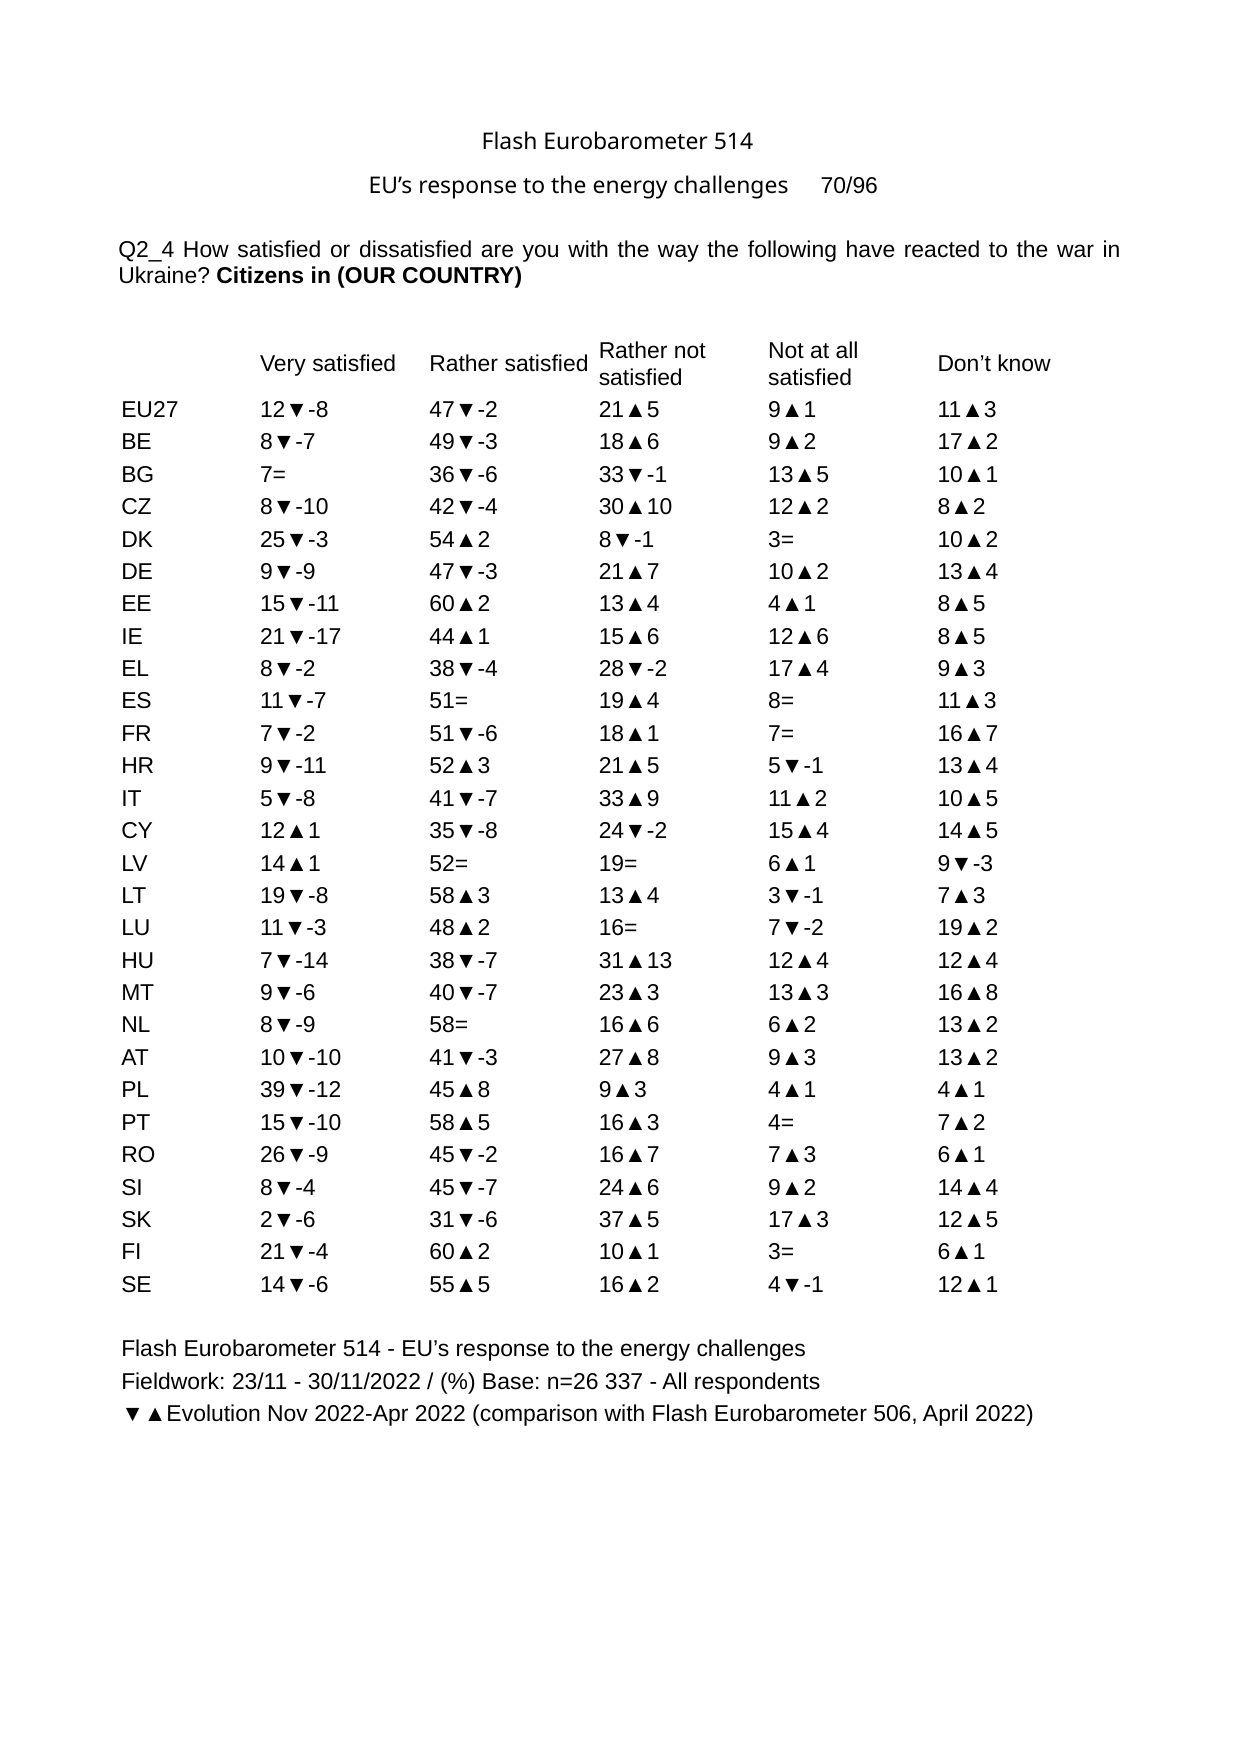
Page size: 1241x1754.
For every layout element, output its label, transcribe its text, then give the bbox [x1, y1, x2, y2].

table_cell 51= [426, 685, 596, 717]
table_cell 5▼-8 [257, 782, 426, 814]
table_cell BE [118, 425, 257, 458]
table_cell 12▲6 [765, 620, 934, 652]
table_cell 13▲4 [596, 587, 765, 620]
table_cell 8▼-1 [596, 523, 765, 555]
table_cell 16▲6 [596, 1009, 765, 1041]
table_cell DE [118, 555, 257, 587]
table_cell EL [118, 652, 257, 684]
table_cell 19▼-8 [257, 879, 426, 911]
table_cell 15▲6 [596, 620, 765, 652]
table_cell 15▼-11 [257, 587, 426, 620]
table_cell ▼▲Evolution Nov 2022-Apr 2022 (comparison with Flash Eurobarometer 506, April 2022) [118, 1397, 1104, 1429]
table_cell 18▲6 [596, 425, 765, 458]
table_cell 38▼-7 [426, 944, 596, 976]
table_cell 16= [596, 911, 765, 944]
table_header Very satisfied [257, 334, 426, 393]
table_cell 47▼-2 [426, 393, 596, 425]
table_cell 45▲8 [426, 1073, 596, 1106]
table_cell 58▲5 [426, 1106, 596, 1138]
table_cell PL [118, 1073, 257, 1106]
table_cell 58= [426, 1009, 596, 1041]
table_cell SI [118, 1170, 257, 1203]
table_cell 42▼-4 [426, 490, 596, 522]
table_cell 26▼-9 [257, 1138, 426, 1170]
table_cell 13▲2 [934, 1009, 1104, 1041]
text Q2_4 How satisfied or dissatisfied are you with the way the following have reacted to the war in Ukraine? Citizens in (OUR COUNTRY) [118, 236, 1122, 289]
table_cell 10▲1 [596, 1235, 765, 1268]
table_cell 6▲1 [934, 1235, 1104, 1268]
table_cell NL [118, 1009, 257, 1041]
table_cell 3= [765, 523, 934, 555]
table_cell 12▲2 [765, 490, 934, 522]
table_header [118, 334, 257, 393]
table_cell 17▲4 [765, 652, 934, 684]
table_cell 30▲10 [596, 490, 765, 522]
table_cell 52= [426, 846, 596, 879]
table_cell 8= [765, 685, 934, 717]
table_cell RO [118, 1138, 257, 1170]
table_cell 16▲7 [596, 1138, 765, 1170]
table_cell 52▲3 [426, 749, 596, 782]
table_cell 11▲2 [765, 782, 934, 814]
table_cell [765, 1300, 934, 1332]
table_cell HU [118, 944, 257, 976]
table_cell 13▲4 [934, 555, 1104, 587]
table_cell 18▲1 [596, 717, 765, 749]
table_cell 9▲3 [765, 1041, 934, 1073]
table_cell 13▲3 [765, 976, 934, 1008]
table_cell AT [118, 1041, 257, 1073]
table_cell 12▼-8 [257, 393, 426, 425]
table_cell 14▼-6 [257, 1268, 426, 1300]
table_cell 48▲2 [426, 911, 596, 944]
table_cell 21▲5 [596, 749, 765, 782]
table_cell 54▲2 [426, 523, 596, 555]
table_cell [257, 1300, 426, 1332]
table_cell CY [118, 814, 257, 846]
table_cell 6▲1 [765, 846, 934, 879]
table_cell SE [118, 1268, 257, 1300]
table_cell 35▼-8 [426, 814, 596, 846]
table_cell 14▲1 [257, 846, 426, 879]
table_cell 4▲1 [765, 587, 934, 620]
table_cell 19= [596, 846, 765, 879]
table_cell 10▲5 [934, 782, 1104, 814]
table_cell 8▲5 [934, 620, 1104, 652]
table_cell LV [118, 846, 257, 879]
table_cell 4▲1 [934, 1073, 1104, 1106]
table_cell BG [118, 458, 257, 490]
table_cell 10▲2 [934, 523, 1104, 555]
table_cell [118, 1300, 257, 1332]
table_cell 17▲3 [765, 1203, 934, 1235]
table_cell 4▲1 [765, 1073, 934, 1106]
table_cell EE [118, 587, 257, 620]
table_cell 33▲9 [596, 782, 765, 814]
table_cell 8▼-9 [257, 1009, 426, 1041]
table_cell CZ [118, 490, 257, 522]
table_cell 7= [765, 717, 934, 749]
table_cell 21▲5 [596, 393, 765, 425]
table_cell 36▼-6 [426, 458, 596, 490]
table_cell 14▲4 [934, 1170, 1104, 1203]
table_cell [934, 1300, 1104, 1332]
table_cell 16▲7 [934, 717, 1104, 749]
table_cell 9▲2 [765, 425, 934, 458]
table_cell 7▼-2 [257, 717, 426, 749]
table_cell DK [118, 523, 257, 555]
table_cell 16▲2 [596, 1268, 765, 1300]
table_cell 24▲6 [596, 1170, 765, 1203]
table_cell [596, 1300, 765, 1332]
table_cell 10▲1 [934, 458, 1104, 490]
table_cell IT [118, 782, 257, 814]
table_cell 37▲5 [596, 1203, 765, 1235]
table_cell 16▲8 [934, 976, 1104, 1008]
table_cell [426, 1300, 596, 1332]
table_cell 47▼-3 [426, 555, 596, 587]
table_cell 11▼-3 [257, 911, 426, 944]
table_cell HR [118, 749, 257, 782]
table_cell 27▲8 [596, 1041, 765, 1073]
table_cell 8▼-4 [257, 1170, 426, 1203]
table_cell 41▼-7 [426, 782, 596, 814]
table_cell 16▲3 [596, 1106, 765, 1138]
table_cell 3▼-1 [765, 879, 934, 911]
table_cell 12▲1 [934, 1268, 1104, 1300]
table_cell 17▲2 [934, 425, 1104, 458]
table_cell 7▲2 [934, 1106, 1104, 1138]
table_cell 15▼-10 [257, 1106, 426, 1138]
table_header Not at all satisfied [765, 334, 934, 393]
table_cell 13▲5 [765, 458, 934, 490]
table_cell 49▼-3 [426, 425, 596, 458]
table_cell 9▲3 [596, 1073, 765, 1106]
table_cell 6▲1 [934, 1138, 1104, 1170]
table_cell 7= [257, 458, 426, 490]
table_cell 9▲3 [934, 652, 1104, 684]
table_cell 3= [765, 1235, 934, 1268]
table_cell EU27 [118, 393, 257, 425]
table_cell 2▼-6 [257, 1203, 426, 1235]
table_cell 9▼-9 [257, 555, 426, 587]
table_cell 8▲5 [934, 587, 1104, 620]
table_cell 12▲1 [257, 814, 426, 846]
table_header Don’t know [934, 334, 1104, 393]
table_cell Fieldwork: 23/11 - 30/11/2022 / (%) Base: n=26 337 - All respondents [118, 1365, 1104, 1397]
table_cell 12▲4 [765, 944, 934, 976]
table_cell 8▼-7 [257, 425, 426, 458]
table_cell 51▼-6 [426, 717, 596, 749]
table_header Rather not satisfied [596, 334, 765, 393]
table_cell LT [118, 879, 257, 911]
table_cell IE [118, 620, 257, 652]
table_cell 14▲5 [934, 814, 1104, 846]
table_cell 7▲3 [765, 1138, 934, 1170]
table_cell 13▲2 [934, 1041, 1104, 1073]
table_cell FR [118, 717, 257, 749]
table_cell MT [118, 976, 257, 1008]
table_cell Flash Eurobarometer 514 - EU’s response to the energy challenges [118, 1333, 1104, 1365]
table_cell 31▲13 [596, 944, 765, 976]
table_cell 10▼-10 [257, 1041, 426, 1073]
table_cell 13▲4 [934, 749, 1104, 782]
table_cell 23▲3 [596, 976, 765, 1008]
table_cell 31▼-6 [426, 1203, 596, 1235]
table_cell 21▼-17 [257, 620, 426, 652]
table_cell 25▼-3 [257, 523, 426, 555]
table_cell FI [118, 1235, 257, 1268]
table_cell 11▲3 [934, 393, 1104, 425]
table_cell 6▲2 [765, 1009, 934, 1041]
table_cell 9▲2 [765, 1170, 934, 1203]
table_cell 19▲4 [596, 685, 765, 717]
table_cell 28▼-2 [596, 652, 765, 684]
table_cell 4▼-1 [765, 1268, 934, 1300]
table_cell 45▼-2 [426, 1138, 596, 1170]
table_cell 33▼-1 [596, 458, 765, 490]
table_cell 7▼-2 [765, 911, 934, 944]
table_cell 10▲2 [765, 555, 934, 587]
table_cell 13▲4 [596, 879, 765, 911]
table_cell 9▼-11 [257, 749, 426, 782]
table_cell 8▼-2 [257, 652, 426, 684]
table_cell 8▼-10 [257, 490, 426, 522]
table_cell 39▼-12 [257, 1073, 426, 1106]
table_cell SK [118, 1203, 257, 1235]
table_cell 21▼-4 [257, 1235, 426, 1268]
table_header Rather satisfied [426, 334, 596, 393]
table_cell 9▲1 [765, 393, 934, 425]
table_cell LU [118, 911, 257, 944]
table_cell 9▼-6 [257, 976, 426, 1008]
table_cell 45▼-7 [426, 1170, 596, 1203]
table_cell 8▲2 [934, 490, 1104, 522]
table_cell 11▼-7 [257, 685, 426, 717]
table_cell 38▼-4 [426, 652, 596, 684]
table_cell 4= [765, 1106, 934, 1138]
table_cell 60▲2 [426, 1235, 596, 1268]
table_cell 19▲2 [934, 911, 1104, 944]
table_cell 7▼-14 [257, 944, 426, 976]
table_cell 9▼-3 [934, 846, 1104, 879]
table_cell 12▲5 [934, 1203, 1104, 1235]
table_cell PT [118, 1106, 257, 1138]
table_cell 40▼-7 [426, 976, 596, 1008]
table_cell 58▲3 [426, 879, 596, 911]
table_cell 55▲5 [426, 1268, 596, 1300]
table_cell 7▲3 [934, 879, 1104, 911]
table_cell 15▲4 [765, 814, 934, 846]
table_cell ES [118, 685, 257, 717]
table_cell 12▲4 [934, 944, 1104, 976]
table_cell 5▼-1 [765, 749, 934, 782]
table_cell 60▲2 [426, 587, 596, 620]
table_cell 11▲3 [934, 685, 1104, 717]
table_cell 41▼-3 [426, 1041, 596, 1073]
table_cell 44▲1 [426, 620, 596, 652]
table_cell 24▼-2 [596, 814, 765, 846]
table_cell 21▲7 [596, 555, 765, 587]
